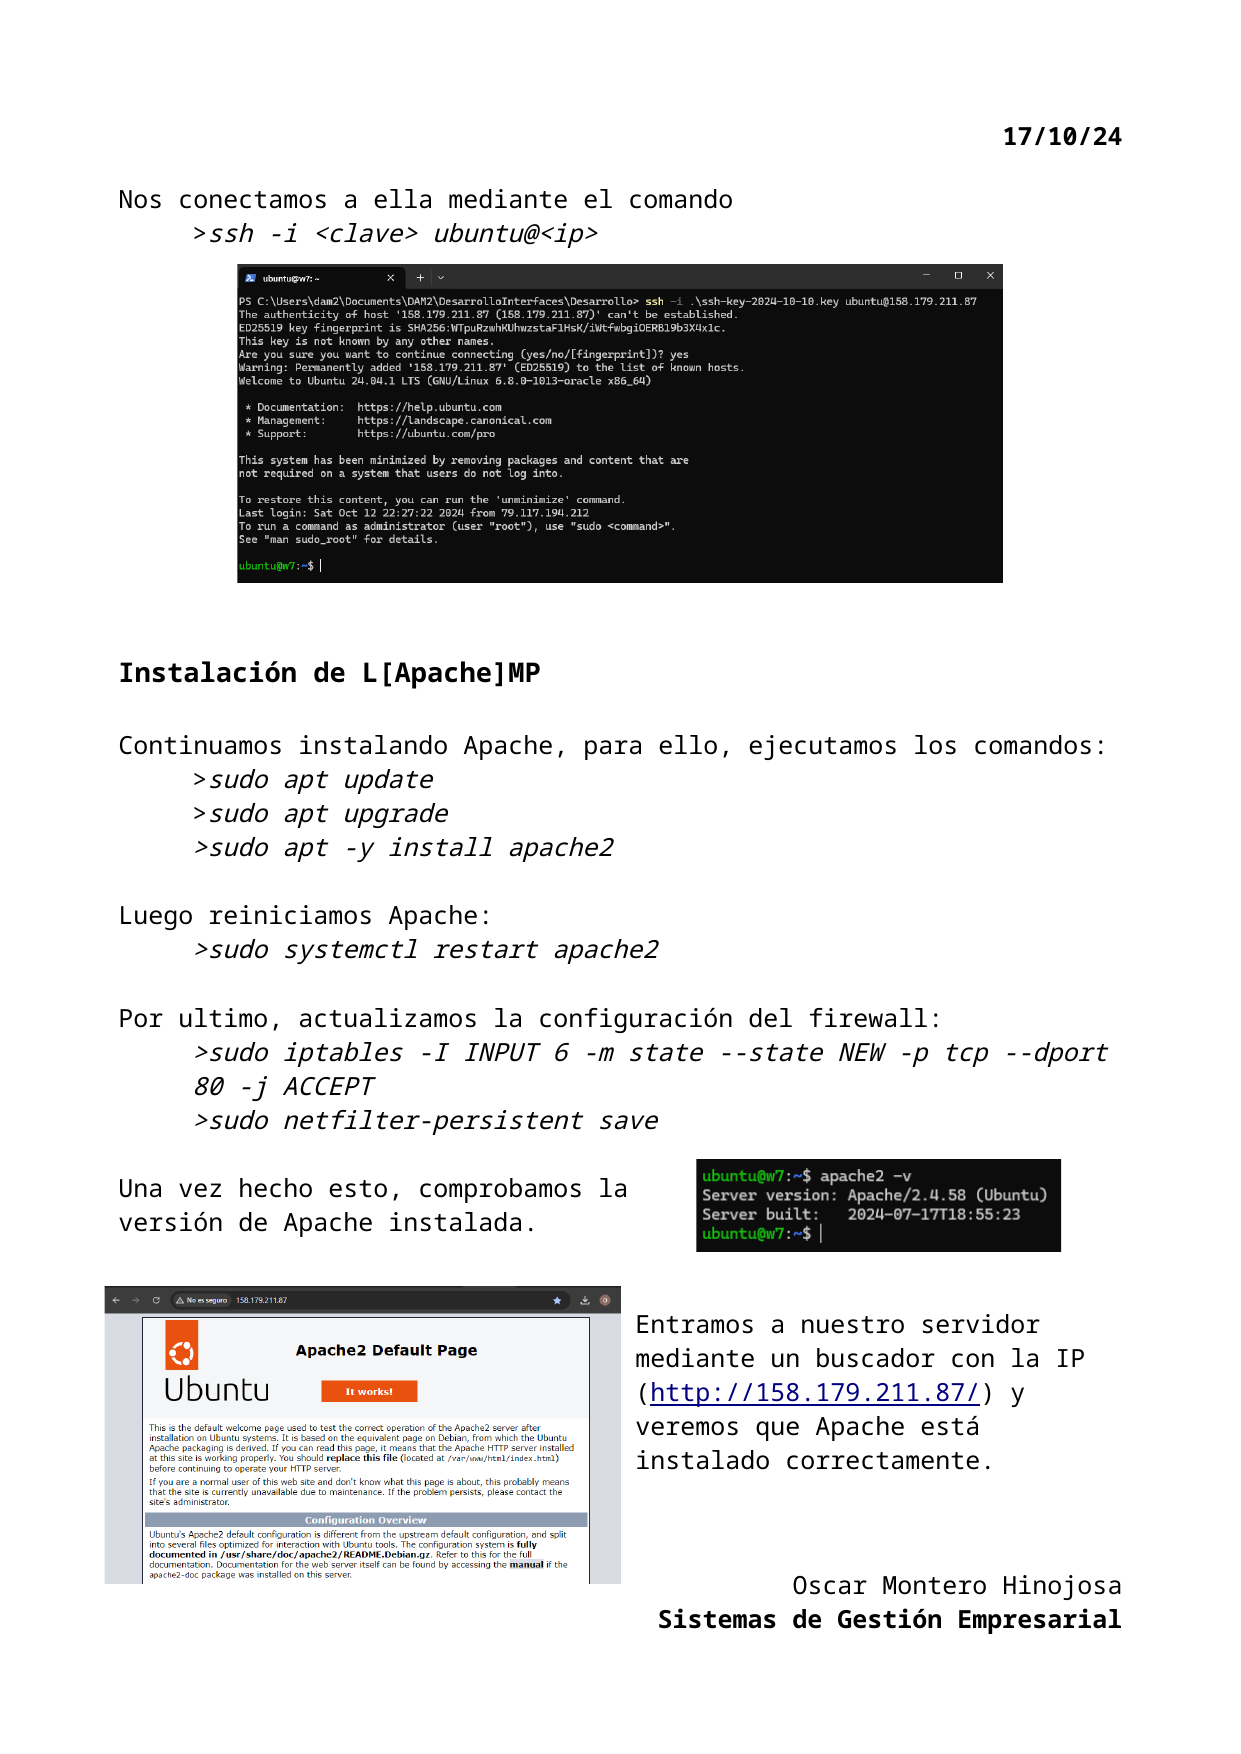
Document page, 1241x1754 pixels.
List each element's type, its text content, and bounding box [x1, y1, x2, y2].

text >sudo apt update [118, 762, 1122, 796]
text >sudo iptables -I INPUT 6 -m state --state NEW -p tcp --dport 80 -j ACCEPT [118, 1034, 1122, 1102]
text >sudo apt upgrade [118, 796, 1122, 830]
text >ssh -i <clave> ubuntu@<ip> [118, 216, 1122, 250]
text Entramos a nuestro servidor mediante un buscador con la IP (http://158.179.211.87/) y veremos que Apache está instalado correctamente. [621, 1307, 1122, 1477]
picture [104, 1286, 621, 1584]
text Una vez hecho esto, comprobamos la versión de Apache instalada. [118, 1171, 696, 1239]
picture [237, 264, 1003, 583]
text Continuamos instalando Apache, para ello, ejecutamos los comandos: [118, 728, 1122, 762]
text Instalación de L[Apache]MP [118, 654, 1122, 691]
text Luego reiniciamos Apache: [118, 898, 1122, 932]
text [1062, 1171, 1122, 1239]
text >sudo systemctl restart apache2 [118, 932, 1122, 966]
text >sudo netfilter-persistent save [118, 1102, 1122, 1136]
text Nos conectamos a ella mediante el comando [118, 182, 1122, 216]
picture [696, 1159, 1062, 1252]
text Por ultimo, actualizamos la configuración del firewall: [118, 1000, 1122, 1034]
text >sudo apt -y install apache2 [118, 830, 1122, 864]
